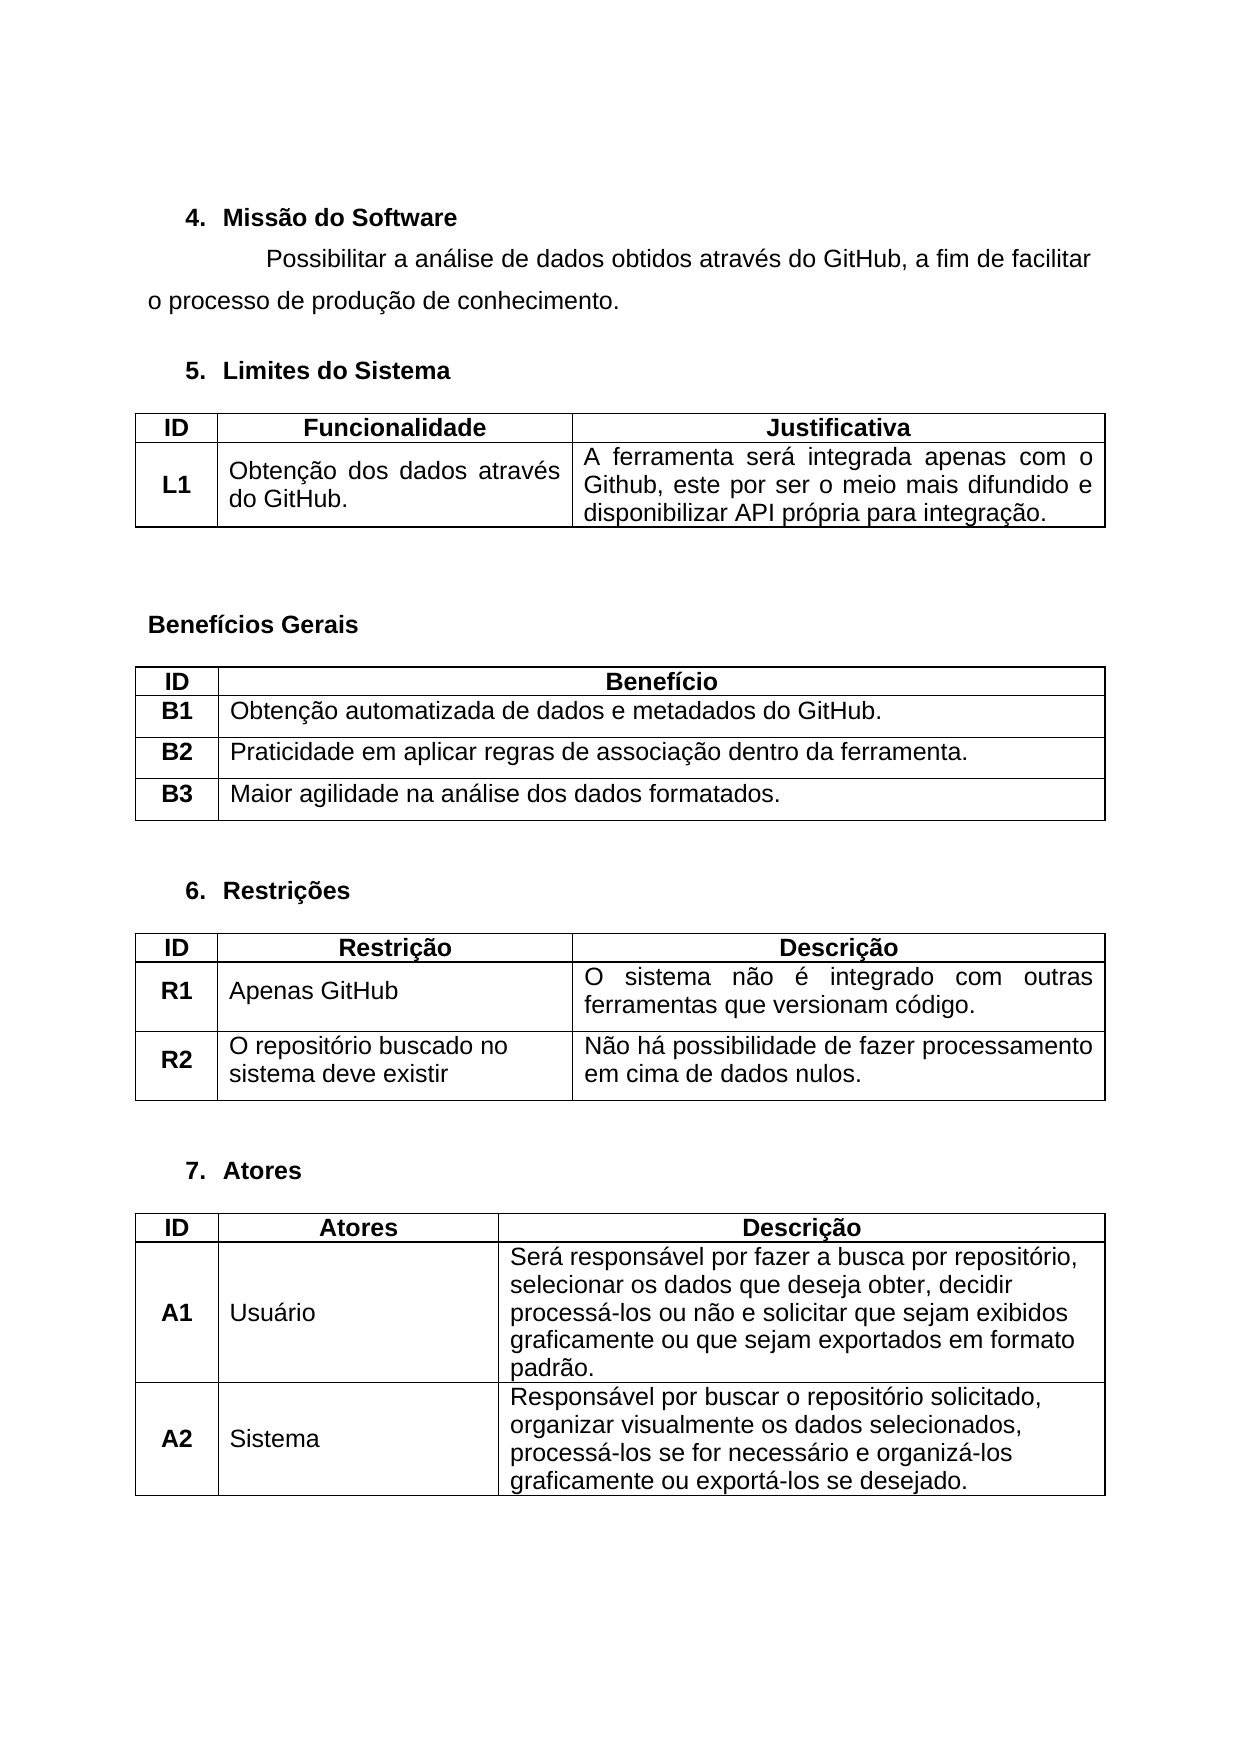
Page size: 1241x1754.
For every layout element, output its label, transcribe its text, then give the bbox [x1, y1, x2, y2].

table_cell Maior agilidade na análise dos dados formatados. [219, 779, 1104, 820]
list Missão do Software [185, 203, 1092, 231]
table_cell A2 [136, 1383, 218, 1495]
table_header Justificativa [573, 414, 1104, 442]
table_header ID [136, 1214, 218, 1241]
table_cell O sistema não é integrado com outras ferramentas que versionam código. [573, 963, 1104, 1031]
table_header ID [136, 934, 217, 961]
table_header Descrição [499, 1214, 1104, 1241]
text Possibilitar a análise de dados obtidos através do GitHub, a fim de facilitar o processo de produção de conhecimento. [148, 245, 1092, 315]
list Limites do Sistema [185, 357, 1092, 385]
table_header Restrição [218, 934, 572, 961]
table_cell Usuário [219, 1243, 498, 1382]
table_header ID [136, 414, 217, 442]
table_cell A1 [136, 1243, 218, 1382]
table_cell A ferramenta será integrada apenas com o Github, este por ser o meio mais difundido e disponibilizar API própria para integração. [573, 443, 1104, 526]
table_cell Apenas GitHub [218, 963, 572, 1031]
table_cell Sistema [219, 1383, 498, 1495]
table_header ID [136, 668, 218, 695]
table_cell Obtenção dos dados através do GitHub. [218, 443, 572, 526]
table_cell L1 [136, 443, 217, 526]
table_cell Obtenção automatizada de dados e metadados do GitHub. [219, 696, 1104, 737]
table_cell R1 [136, 963, 217, 1031]
table_cell Praticidade em aplicar regras de associação dentro da ferramenta. [219, 738, 1104, 778]
table_cell R2 [136, 1032, 217, 1100]
table_header Funcionalidade [218, 414, 572, 442]
table_cell Não há possibilidade de fazer processamento em cima de dados nulos. [573, 1032, 1104, 1100]
table_header Descrição [573, 934, 1104, 961]
table_header Atores [219, 1214, 498, 1241]
table_cell B2 [136, 738, 218, 778]
list Atores [185, 1157, 1092, 1184]
table_cell Responsável por buscar o repositório solicitado, organizar visualmente os dados selecionados, processá-los se for necessário e organizá-los graficamente ou exportá-los se desejado. [499, 1383, 1104, 1495]
table_cell B3 [136, 779, 218, 820]
table_header Benefício [219, 668, 1104, 695]
table_cell B1 [136, 696, 218, 737]
subtitle Benefícios Gerais [148, 611, 1092, 638]
table_cell Será responsável por fazer a busca por repositório, selecionar os dados que deseja obter, decidir processá-los ou não e solicitar que sejam exibidos graficamente ou que sejam exportados em formato padrão. [499, 1243, 1104, 1382]
list Restrições [185, 877, 1092, 904]
table_cell O repositório buscado no sistema deve existir [218, 1032, 572, 1100]
